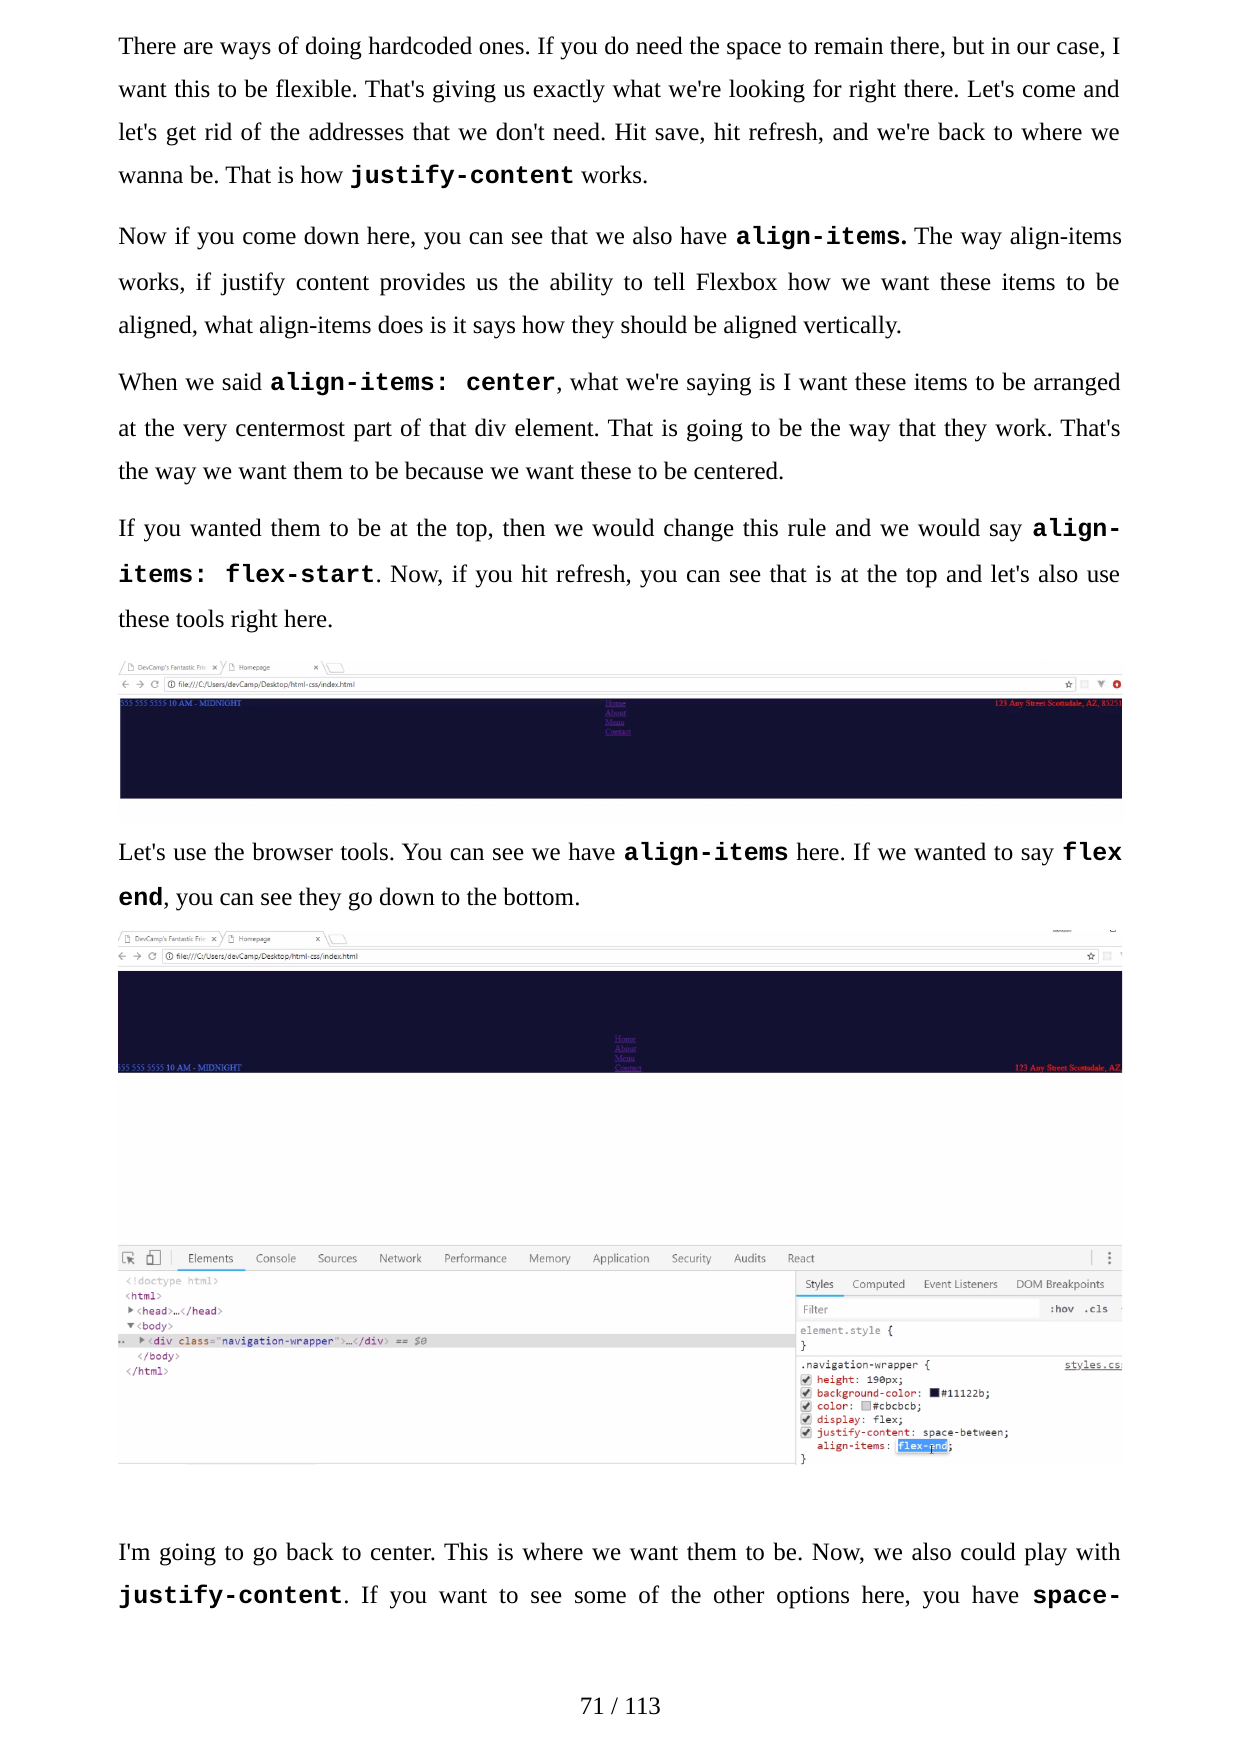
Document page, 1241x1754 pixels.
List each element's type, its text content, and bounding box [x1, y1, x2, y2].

text I'm going to go back to center. This is where we want them to be. Now, we also could play with justify-content. If you want to see some of the other options here, you have space- [118, 1537, 1122, 1611]
text If you wanted them to be at the top, then we would change this rule and we would say align-items: flex-start. Now, if you hit refresh, you can see that is at the top and let's also use these tools right here. [118, 513, 1122, 633]
text Now if you come down here, you can see that we also have align-items. The way align-items works, if justify content provides us the ability to tell Flexbox how we want these items to be aligned, what align-items does is it says how they should be aligned vertically. [118, 221, 1122, 338]
text Let's use the browser tools. You can see we have align-items here. If we wanted to say flex end, you can see they go down to the bottom. [118, 823, 1122, 913]
picture [118, 930, 1123, 1465]
text When we said align-items: center, what we're saying is I want these items to be arranged at the very centermost part of that div element. That is going to be the way that they work. That's the way we want them to be because we want these to be centered. [118, 367, 1122, 484]
text There are ways of doing hardcoded ones. If you do need the space to remain there, but in our case, I want this to be flexible. That's giving us exactly what we're looking for right there. Let's come and let's get rid of the addresses that we don't need. Hit save, hit refresh, and we're back to where we wanna be. That is how justify-content works. [118, 31, 1122, 191]
picture [118, 661, 1123, 823]
